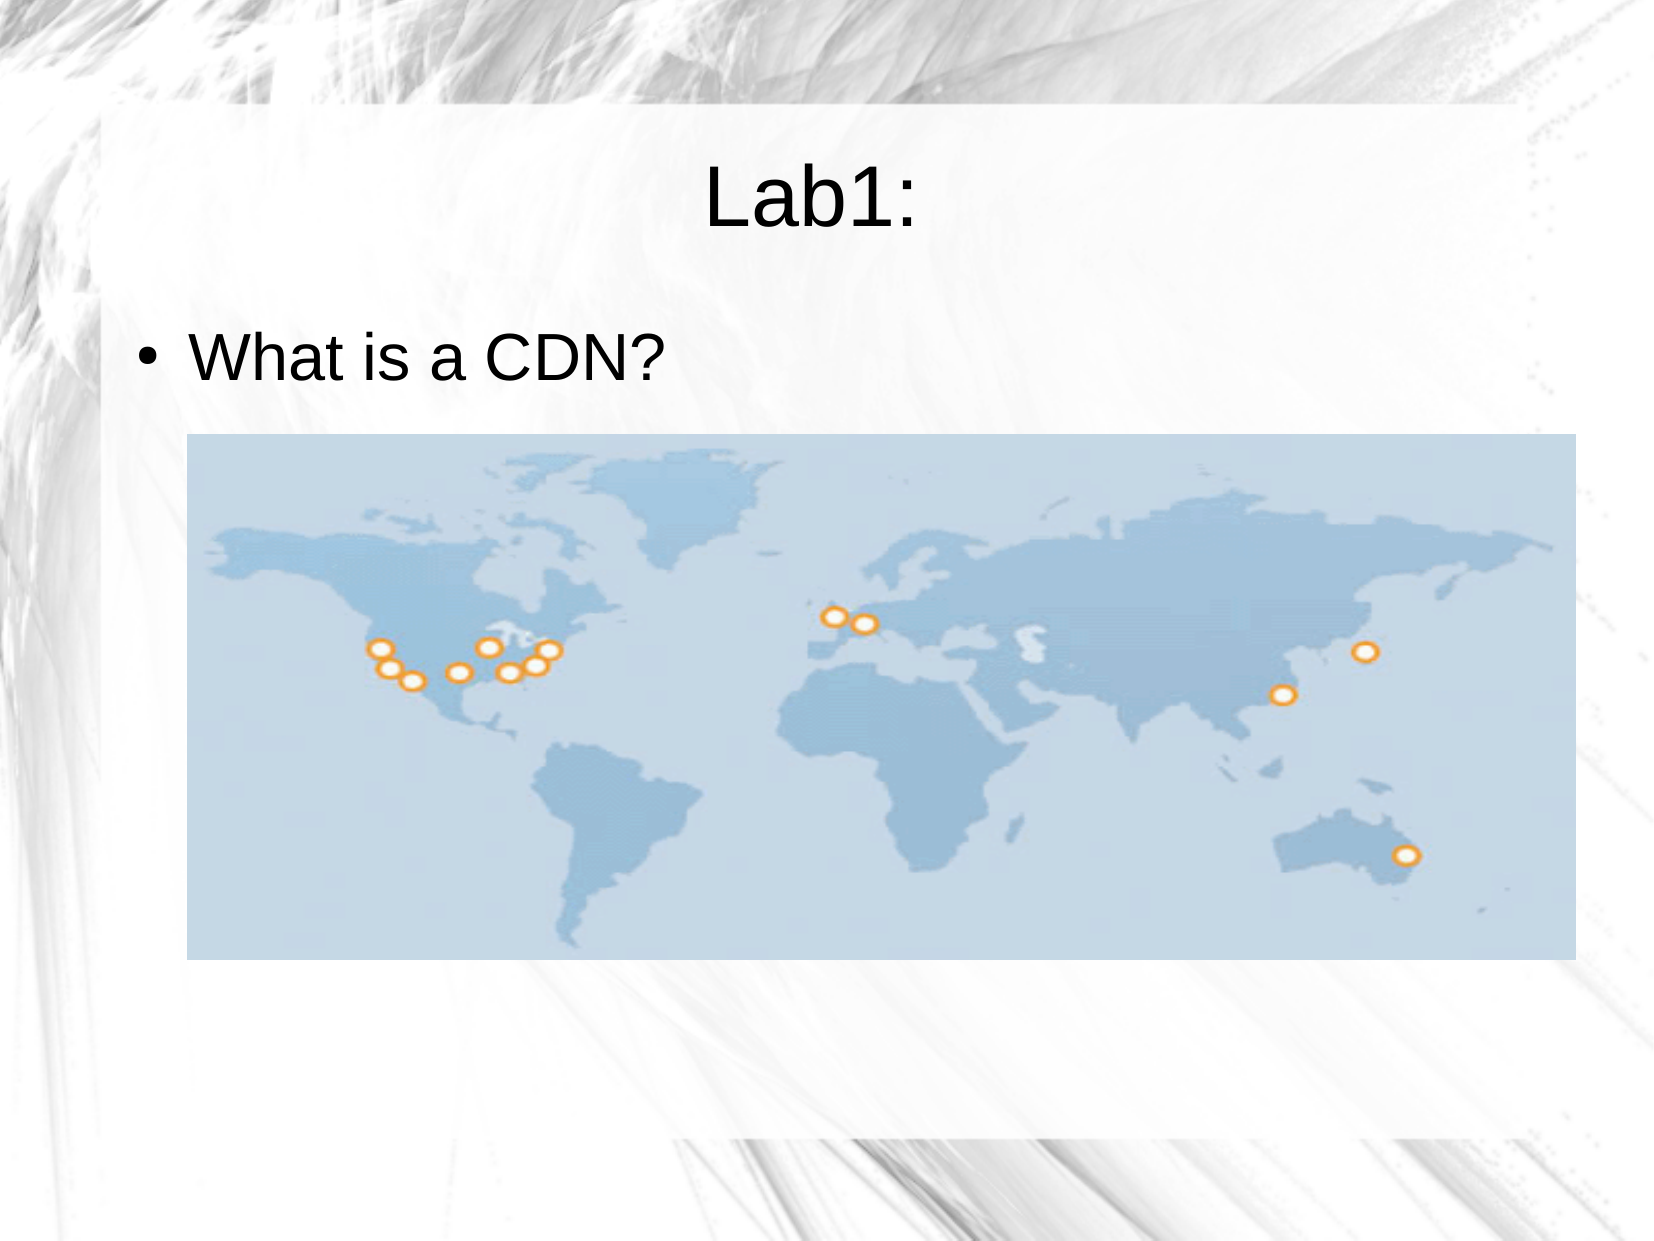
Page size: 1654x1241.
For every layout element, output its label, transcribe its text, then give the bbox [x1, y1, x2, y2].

picture [0, 0, 1654, 1241]
title Lab1: [118, 112, 1506, 281]
list What is a CDN? [118, 319, 1571, 945]
